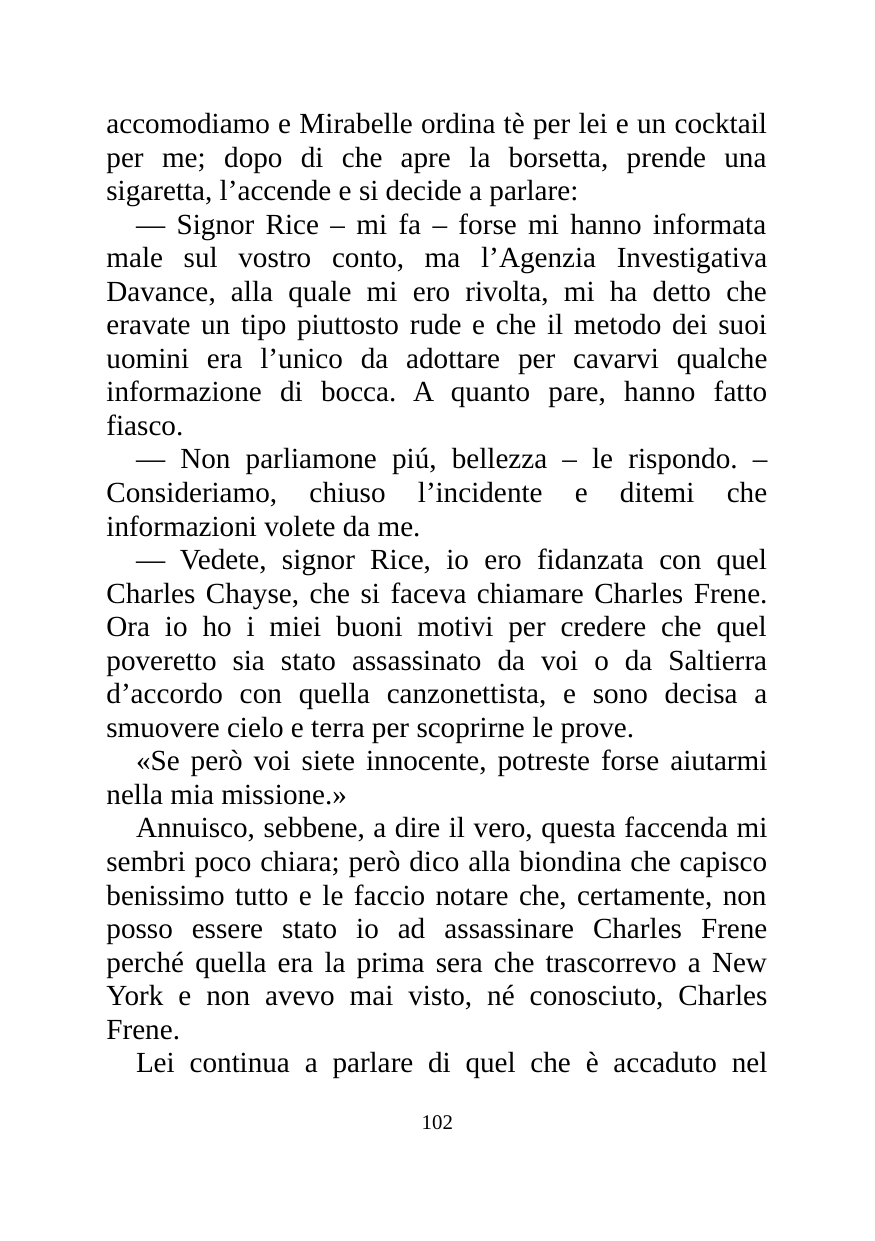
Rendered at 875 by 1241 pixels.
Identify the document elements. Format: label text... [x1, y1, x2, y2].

text Lei continua a parlare di quel che è accaduto nel [106, 1045, 768, 1079]
text «Se però voi siete innocente, potreste forse aiutarmi nella mia missione.» [106, 743, 768, 811]
text — Non parliamone piú, bellezza – le rispondo. – Consideriamo, chiuso l’incidente e ditemi che informazioni volete da me. [106, 442, 768, 542]
text accomodiamo e Mirabelle ordina tè per lei e un cocktail per me; dopo di che apre la borsetta, prende una sigaretta, l’accende e si decide a parlare: [106, 106, 768, 207]
text — Signor Rice – mi fa – forse mi hanno informata male sul vostro conto, ma l’Agenzia Investigativa Davance, alla quale mi ero rivolta, mi ha detto che eravate un tipo piuttosto rude e che il metodo dei suoi uomini era l’unico da adottare per cavarvi qualche informazione di bocca. A quanto pare, hanno fatto fiasco. [106, 207, 768, 442]
text — Vedete, signor Rice, io ero fidanzata con quel Charles Chayse, che si faceva chiamare Charles Frene. Ora io ho i miei buoni motivi per credere che quel poveretto sia stato assassinato da voi o da Saltierra d’accordo con quella canzonettista, e sono decisa a smuovere cielo e terra per scoprirne le prove. [106, 542, 768, 743]
text Annuisco, sebbene, a dire il vero, questa faccenda mi sembri poco chiara; però dico alla biondina che capisco benissimo tutto e le faccio notare che, certamente, non posso essere stato io ad assassinare Charles Frene perché quella era la prima sera che trascorrevo a New York e non avevo mai visto, né conosciuto, Charles Frene. [106, 811, 768, 1045]
